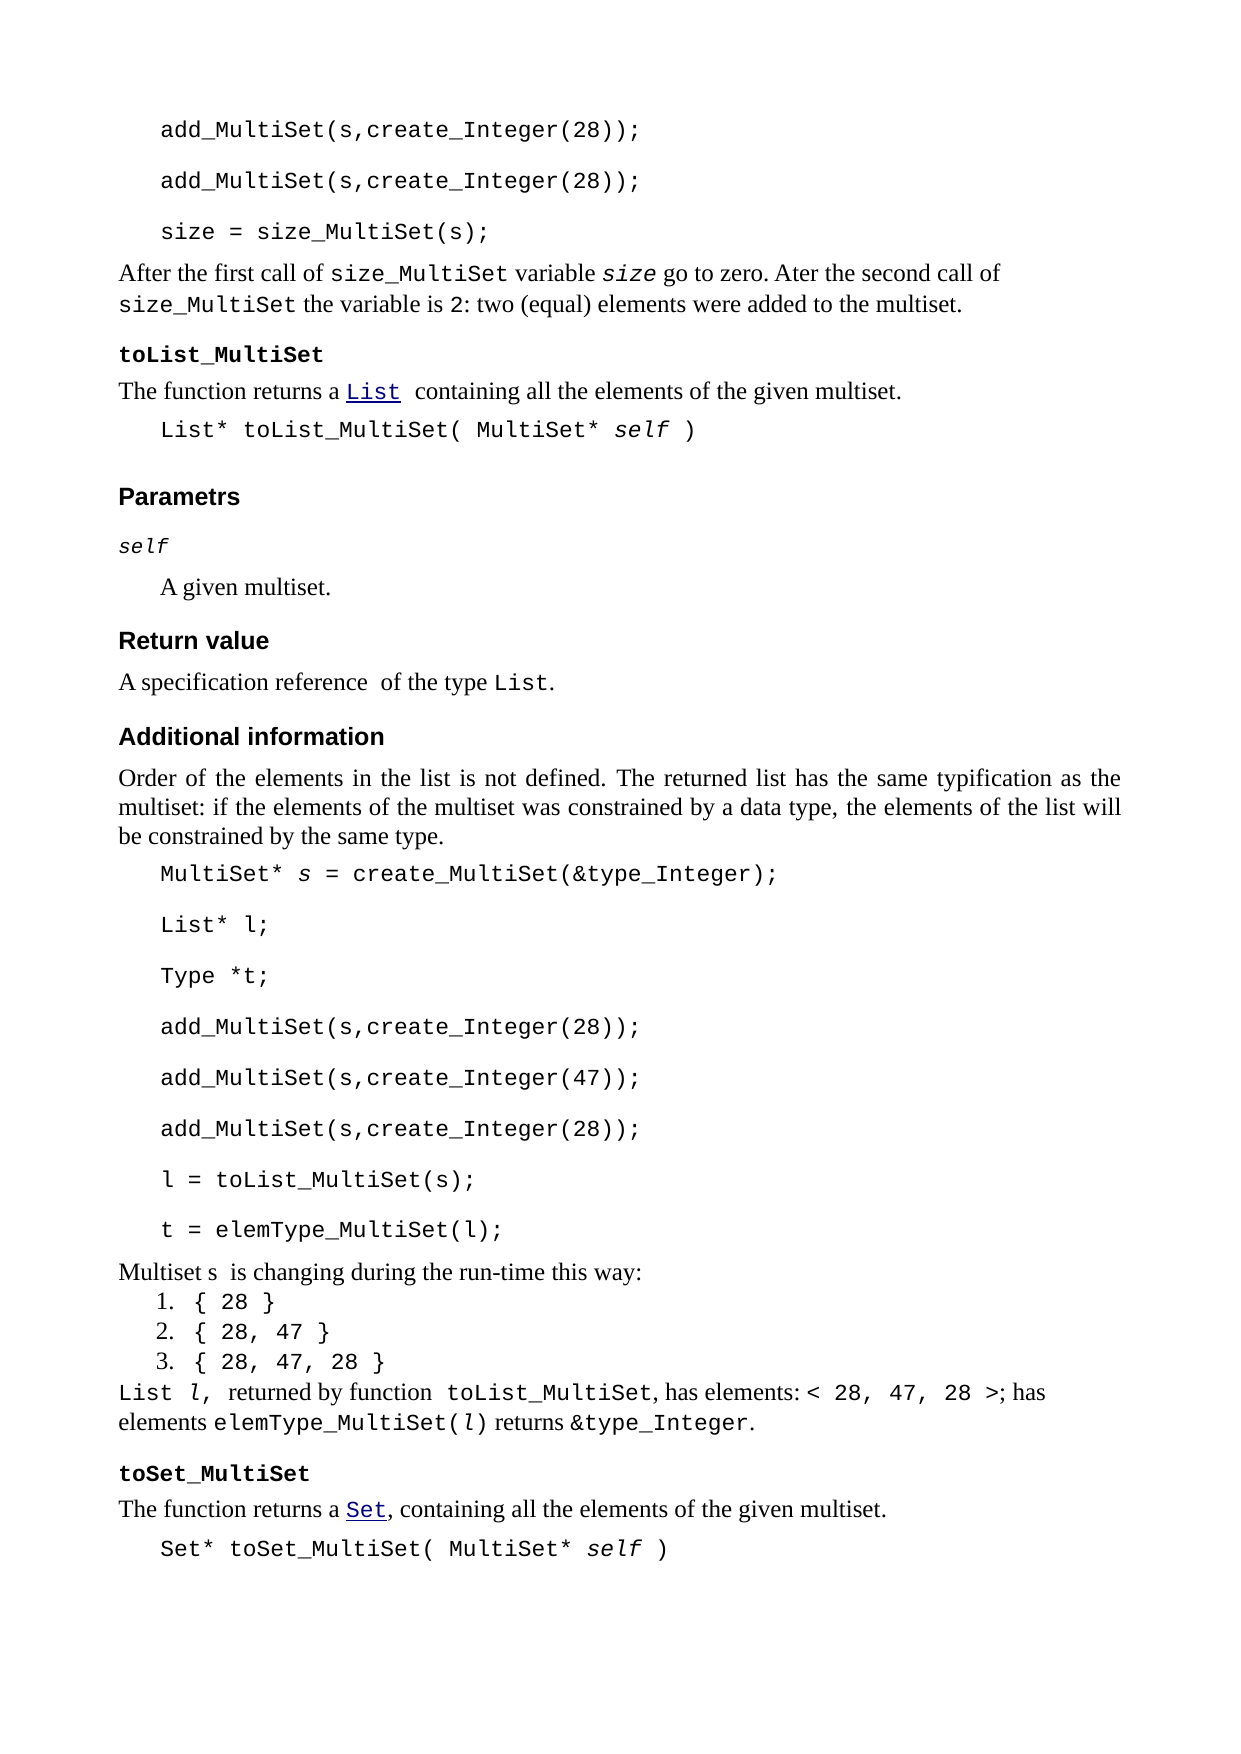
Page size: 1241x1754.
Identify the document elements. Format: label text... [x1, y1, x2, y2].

text add_MultiSet(s,create_Integer(28)); [160, 1015, 1122, 1041]
text add_MultiSet(s,create_Integer(47)); [160, 1066, 1122, 1092]
text Set* toSet_MultiSet( MultiSet* self ) [160, 1537, 1122, 1563]
text add_MultiSet(s,create_Integer(28)); [160, 118, 1122, 144]
text l = toList_MultiSet(s); [160, 1168, 1122, 1194]
text add_MultiSet(s,create_Integer(28)); [160, 1117, 1122, 1143]
text The function returns a Set, containing all the elements of the given multiset. [118, 1494, 1122, 1524]
text The function returns a List containing all the elements of the given multiset. [118, 376, 1122, 406]
text Order of the elements in the list is not defined. The returned list has the same typification as the multiset: if the elements of the multiset was constrained by a data type, the elements of the list will be constrained by the same type. [118, 763, 1122, 850]
text MultiSet* s = create_MultiSet(&type_Integer); [160, 862, 1122, 888]
text t = elemType_MultiSet(l); [160, 1219, 1122, 1245]
list { 28 } [156, 1286, 1122, 1316]
subtitle toSet_MultiSet [118, 1462, 1122, 1488]
text Multiset s is changing during the run-time this way: [118, 1257, 1122, 1286]
subtitle Return value [118, 626, 1122, 654]
text List* l; [160, 913, 1122, 939]
list { 28, 47 } [156, 1316, 1122, 1346]
subtitle toList_MultiSet [118, 344, 1122, 370]
text After the first call of size_MultiSet variable size go to zero. Ater the second call of size_MultiSet the variable is 2: two (equal) elements were added to the multiset. [118, 258, 1122, 319]
text self [118, 536, 1122, 559]
text Type *t; [160, 964, 1122, 990]
text size = size_MultiSet(s); [160, 220, 1122, 246]
subtitle Parametrs [118, 482, 1122, 511]
text List* toList_MultiSet( MultiSet* self ) [160, 419, 1122, 445]
text add_MultiSet(s,create_Integer(28)); [160, 169, 1122, 195]
list { 28, 47, 28 } [156, 1346, 1122, 1377]
text List l, returned by function toList_MultiSet, has elements: < 28, 47, 28 >; has elements elemType_MultiSet(l) returns &type_Integer. [118, 1377, 1122, 1437]
subtitle Additional information [118, 722, 1122, 751]
text A given multiset. [159, 572, 1122, 601]
text A specification reference of the type List. [118, 667, 1122, 697]
